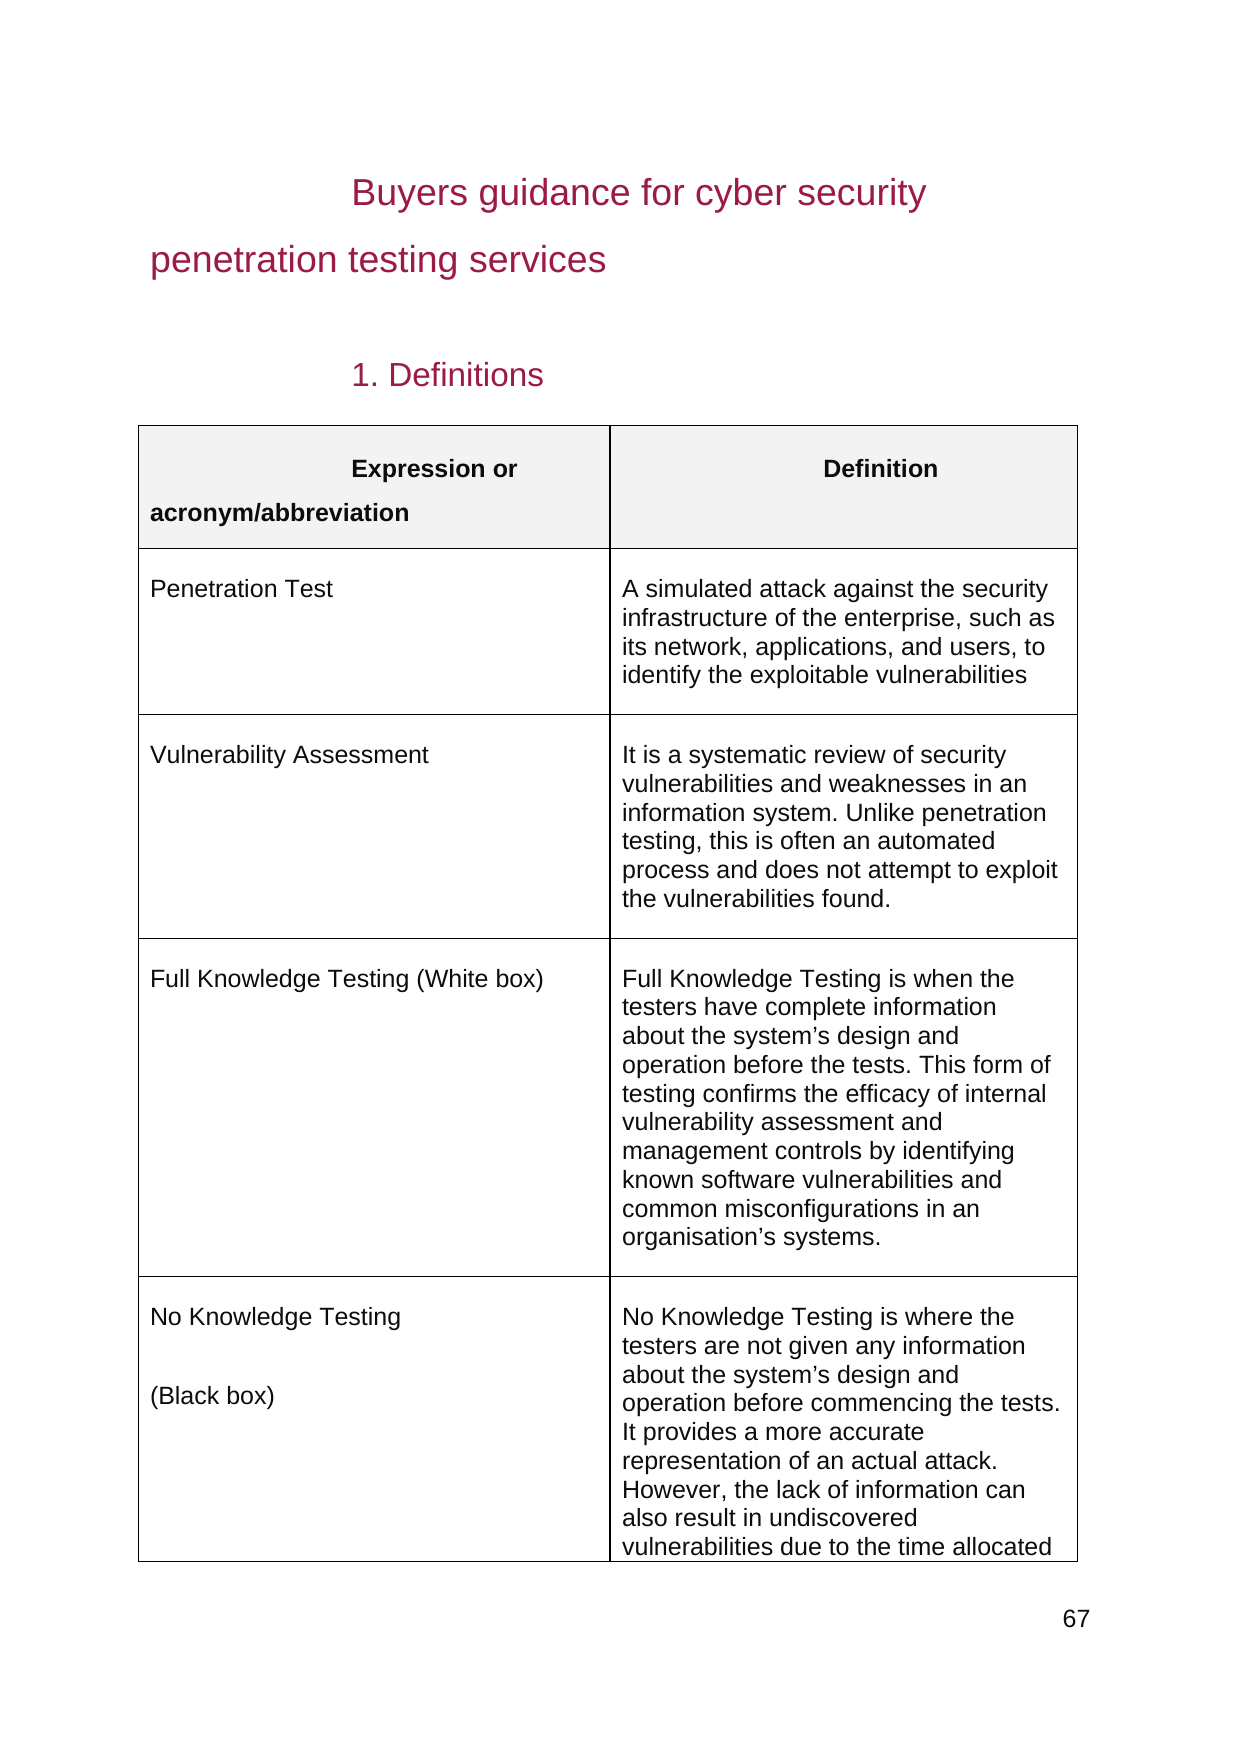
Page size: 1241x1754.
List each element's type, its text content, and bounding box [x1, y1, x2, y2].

table_cell Penetration Test [139, 549, 609, 714]
table_header Definition [611, 426, 1077, 548]
subtitle Buyers guidance for cyber security penetration testing services [150, 162, 1090, 280]
table_cell It is a systematic review of security vulnerabilities and weaknesses in an information system. Unlike penetration testing, this is often an automated process and does not attempt to exploit the vulnerabilities found. [611, 715, 1077, 938]
table_header Expression or acronym/abbreviation [139, 426, 609, 548]
table_cell Full Knowledge Testing is when the testers have complete information about the system’s design and operation before the tests. This form of testing confirms the efficacy of internal vulnerability assessment and management controls by identifying known software vulnerabilities and common misconfigurations in an organisation’s systems. [611, 939, 1077, 1276]
table_cell A simulated attack against the security infrastructure of the enterprise, such as its network, applications, and users, to identify the exploitable vulnerabilities [611, 549, 1077, 714]
table_cell Full Knowledge Testing (White box) [139, 939, 609, 1276]
table_cell No Knowledge Testing is where the testers are not given any information about the system’s design and operation before commencing the tests. It provides a more accurate representation of an actual attack. However, the lack of information can also result in undiscovered vulnerabilities due to the time allocated [611, 1277, 1077, 1561]
table_cell Vulnerability Assessment [139, 715, 609, 938]
table_cell No Knowledge Testing (Black box) [139, 1277, 609, 1561]
subtitle 1. Definitions [150, 351, 1090, 394]
